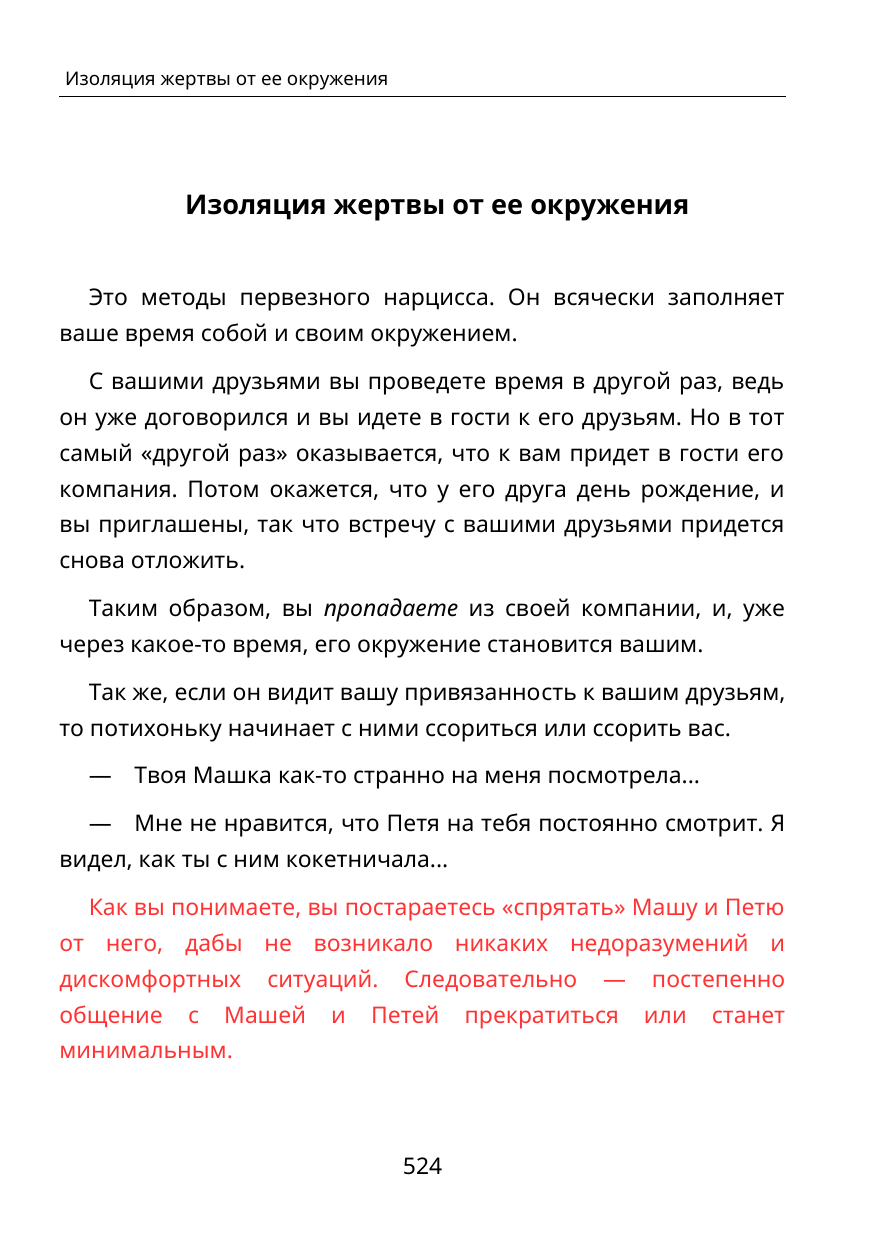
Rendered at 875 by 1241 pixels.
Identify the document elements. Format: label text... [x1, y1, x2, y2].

text Это методы первезного нарцисса. Он всячески заполняет ваше время собой и своим окружением. [59, 281, 786, 348]
text Как вы понимаете, вы постараетесь «спрятать» Машу и Петю от него, дабы не возникало никаких недоразумений и дискомфортных ситуаций. Следовательно — постепенно общение с Машей и Петей прекратиться или станет минимальным. [59, 891, 786, 1066]
text Так же, если он видит вашу привязанность к вашим друзьям, то потихоньку начинает с ними ссориться или ссорить вас. [59, 676, 786, 743]
list Мне не нравится, что Петя на тебя постоянно смотрит. Я видел, как ты с ним кокетничала... [59, 807, 786, 874]
subtitle Изоляция жертвы от ее окружения [59, 185, 786, 222]
list Твоя Машка как-то странно на меня посмотрела... [59, 759, 786, 791]
text С вашими друзьями вы проведете время в другой раз, ведь он уже договорился и вы идете в гости к его друзьям. Но в тот самый «другой раз» оказывается, что к вам придет в гости его компания. Потом окажется, что у его друга день рождение, и вы приглашены, так что встречу с вашими друзьями придется снова отложить. [59, 365, 786, 576]
text Таким образом, вы пропадаете из своей компании, и, уже через какое-то время, его окружение становится вашим. [59, 592, 786, 659]
